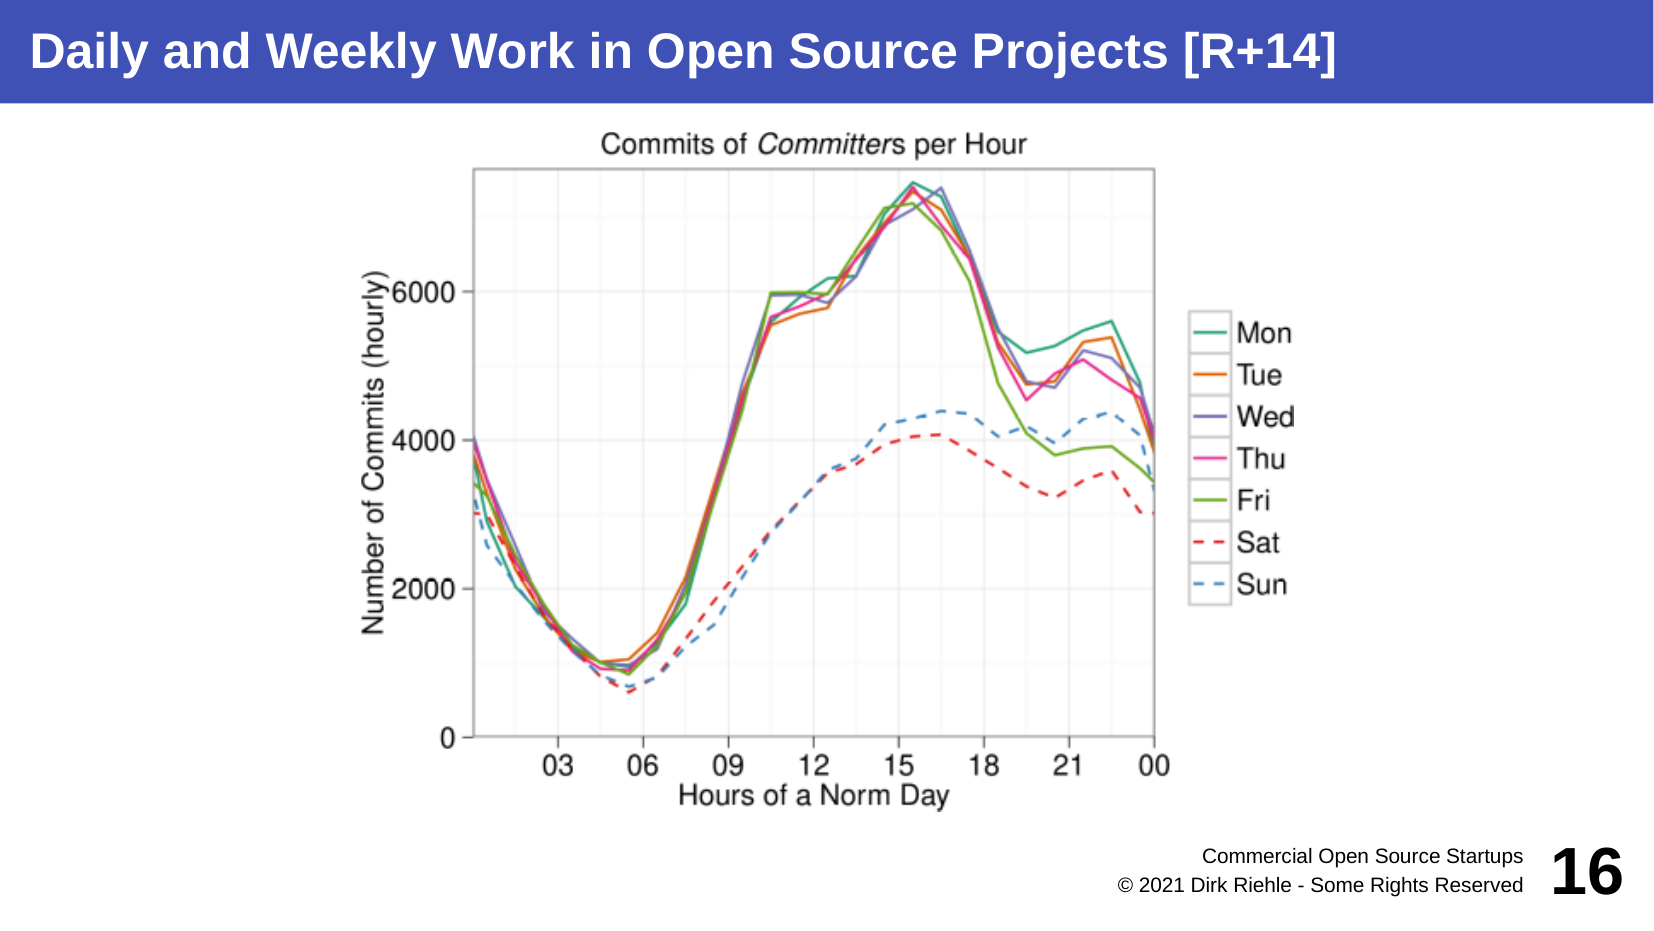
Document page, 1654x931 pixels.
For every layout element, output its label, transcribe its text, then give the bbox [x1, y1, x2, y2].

picture [360, 132, 1294, 813]
title Daily and Weekly Work in Open Source Projects [R+14] [0, 0, 1654, 104]
